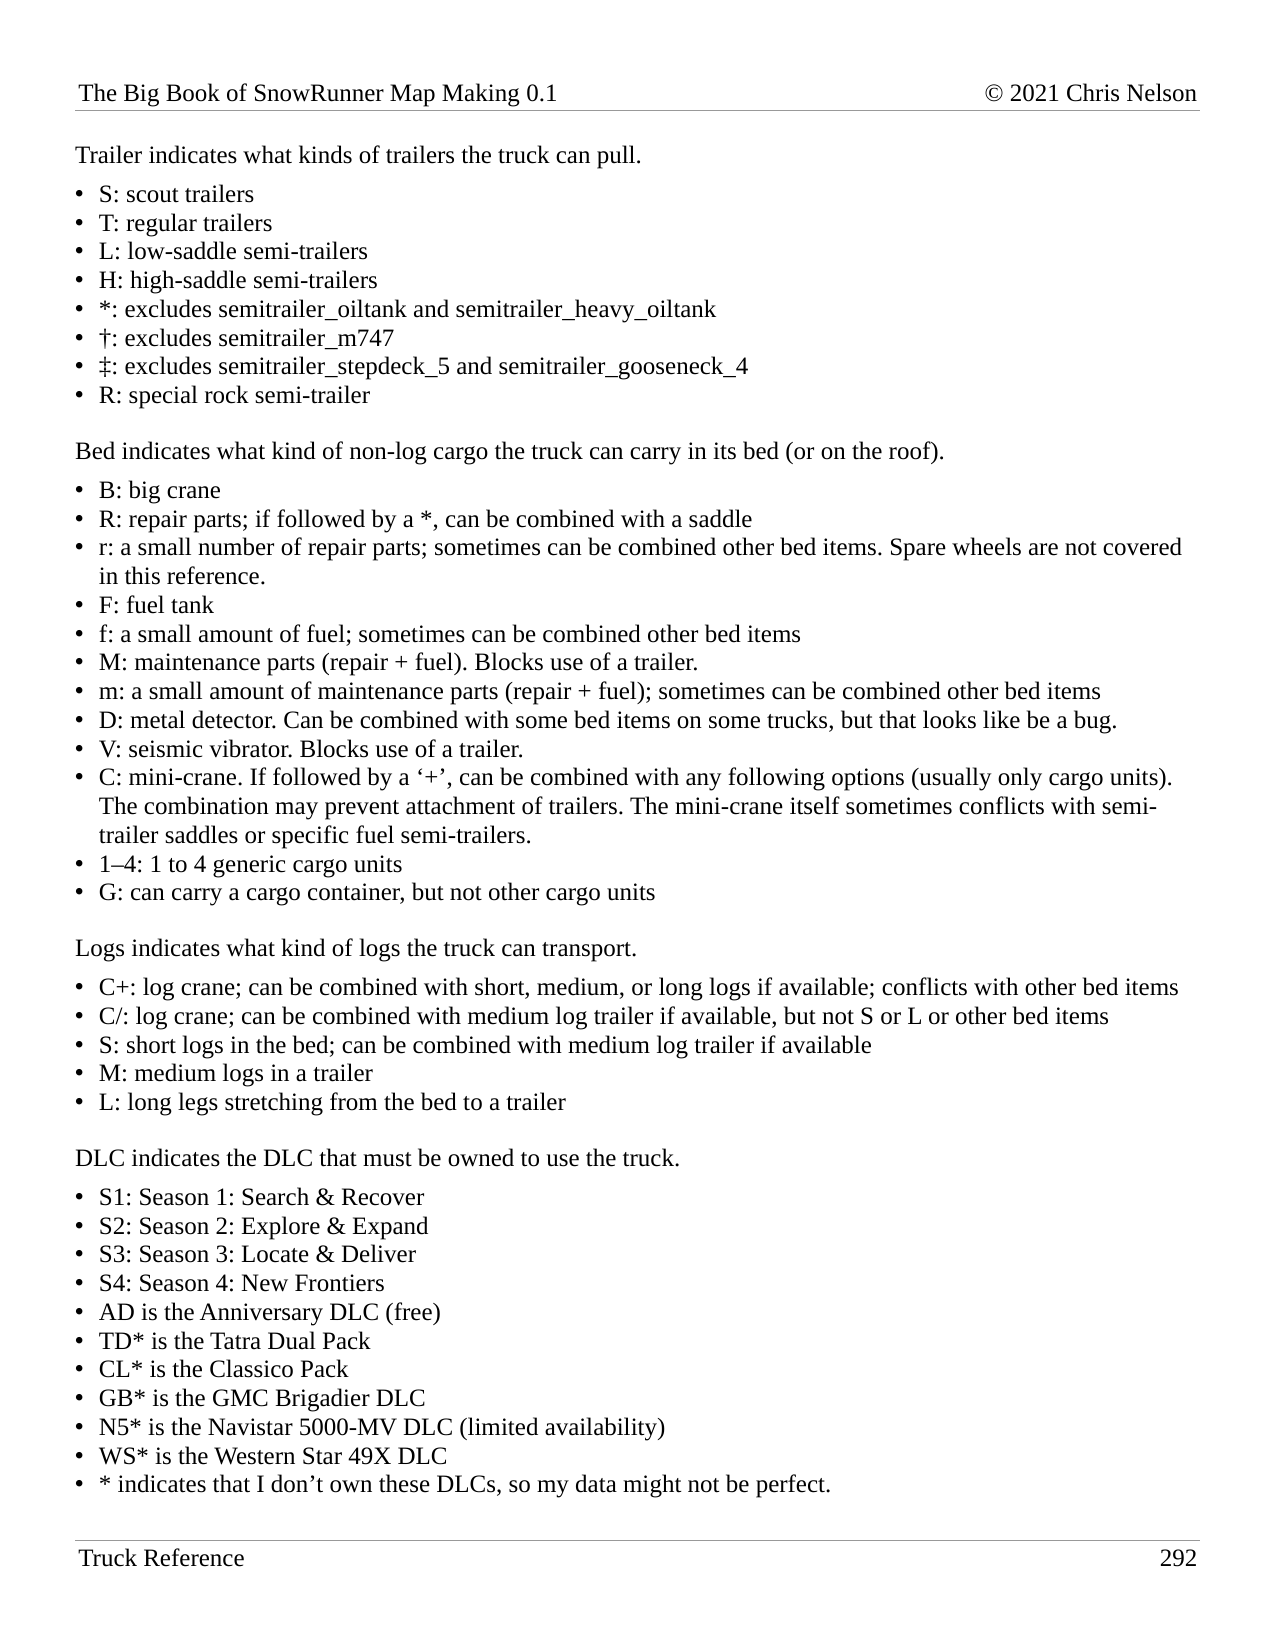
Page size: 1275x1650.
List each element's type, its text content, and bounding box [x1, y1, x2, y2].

subtitle DLC indicates the DLC that must be owned to use the truck. [75, 1143, 1200, 1172]
list L: long legs stretching from the bed to a trailer [75, 1087, 1200, 1116]
list CL* is the Classico Pack [75, 1354, 1200, 1383]
list M: maintenance parts (repair + fuel). Blocks use of a trailer. [75, 647, 1200, 676]
list * indicates that I don’t own these DLCs, so my data might not be perfect. [75, 1469, 1200, 1498]
subtitle Bed indicates what kind of non-log cargo the truck can carry in its bed (or on the roof). [75, 436, 1200, 465]
list S2: Season 2: Explore & Expand [75, 1211, 1200, 1239]
list F: fuel tank [75, 590, 1200, 619]
list C+: log crane; can be combined with short, medium, or long logs if available; conflicts with other bed items [75, 972, 1200, 1001]
list R: repair parts; if followed by a *, can be combined with a saddle [75, 504, 1200, 532]
list S: scout trailers [75, 179, 1200, 208]
list WS* is the Western Star 49X DLC [75, 1441, 1200, 1469]
list AD is the Anniversary DLC (free) [75, 1297, 1200, 1326]
list D: metal detector. Can be combined with some bed items on some trucks, but that looks like be a bug. [75, 705, 1200, 734]
list r: a small number of repair parts; sometimes can be combined other bed items. Spare wheels are not covered in this reference. [75, 532, 1200, 590]
subtitle Trailer indicates what kinds of trailers the truck can pull. [75, 140, 1200, 169]
list H: high-saddle semi-trailers [75, 265, 1200, 294]
list C: mini-crane. If followed by a ‘+’, can be combined with any following options (usually only cargo units). The combination may prevent attachment of trailers. The mini-crane itself sometimes conflicts with semi-trailer saddles or specific fuel semi-trailers. [75, 762, 1200, 849]
list 1–4: 1 to 4 generic cargo units [75, 849, 1200, 877]
list G: can carry a cargo container, but not other cargo units [75, 877, 1200, 906]
list ‡: excludes semitrailer_stepdeck_5 and semitrailer_gooseneck_4 [75, 351, 1200, 380]
list m: a small amount of maintenance parts (repair + fuel); sometimes can be combined other bed items [75, 676, 1200, 705]
list S3: Season 3: Locate & Deliver [75, 1239, 1200, 1268]
list †: excludes semitrailer_m747 [75, 323, 1200, 351]
list N5* is the Navistar 5000-MV DLC (limited availability) [75, 1412, 1200, 1441]
list C/: log crane; can be combined with medium log trailer if available, but not S or L or other bed items [75, 1001, 1200, 1030]
list S: short logs in the bed; can be combined with medium log trailer if available [75, 1030, 1200, 1058]
list f: a small amount of fuel; sometimes can be combined other bed items [75, 619, 1200, 647]
list B: big crane [75, 475, 1200, 504]
list V: seismic vibrator. Blocks use of a trailer. [75, 734, 1200, 762]
subtitle Logs indicates what kind of logs the truck can transport. [75, 933, 1200, 962]
list M: medium logs in a trailer [75, 1058, 1200, 1087]
list T: regular trailers [75, 208, 1200, 236]
list *: excludes semitrailer_oiltank and semitrailer_heavy_oiltank [75, 294, 1200, 323]
list S4: Season 4: New Frontiers [75, 1268, 1200, 1297]
list L: low-saddle semi-trailers [75, 236, 1200, 265]
list GB* is the GMC Brigadier DLC [75, 1383, 1200, 1412]
list TD* is the Tatra Dual Pack [75, 1326, 1200, 1354]
list R: special rock semi-trailer [75, 380, 1200, 409]
list S1: Season 1: Search & Recover [75, 1182, 1200, 1211]
